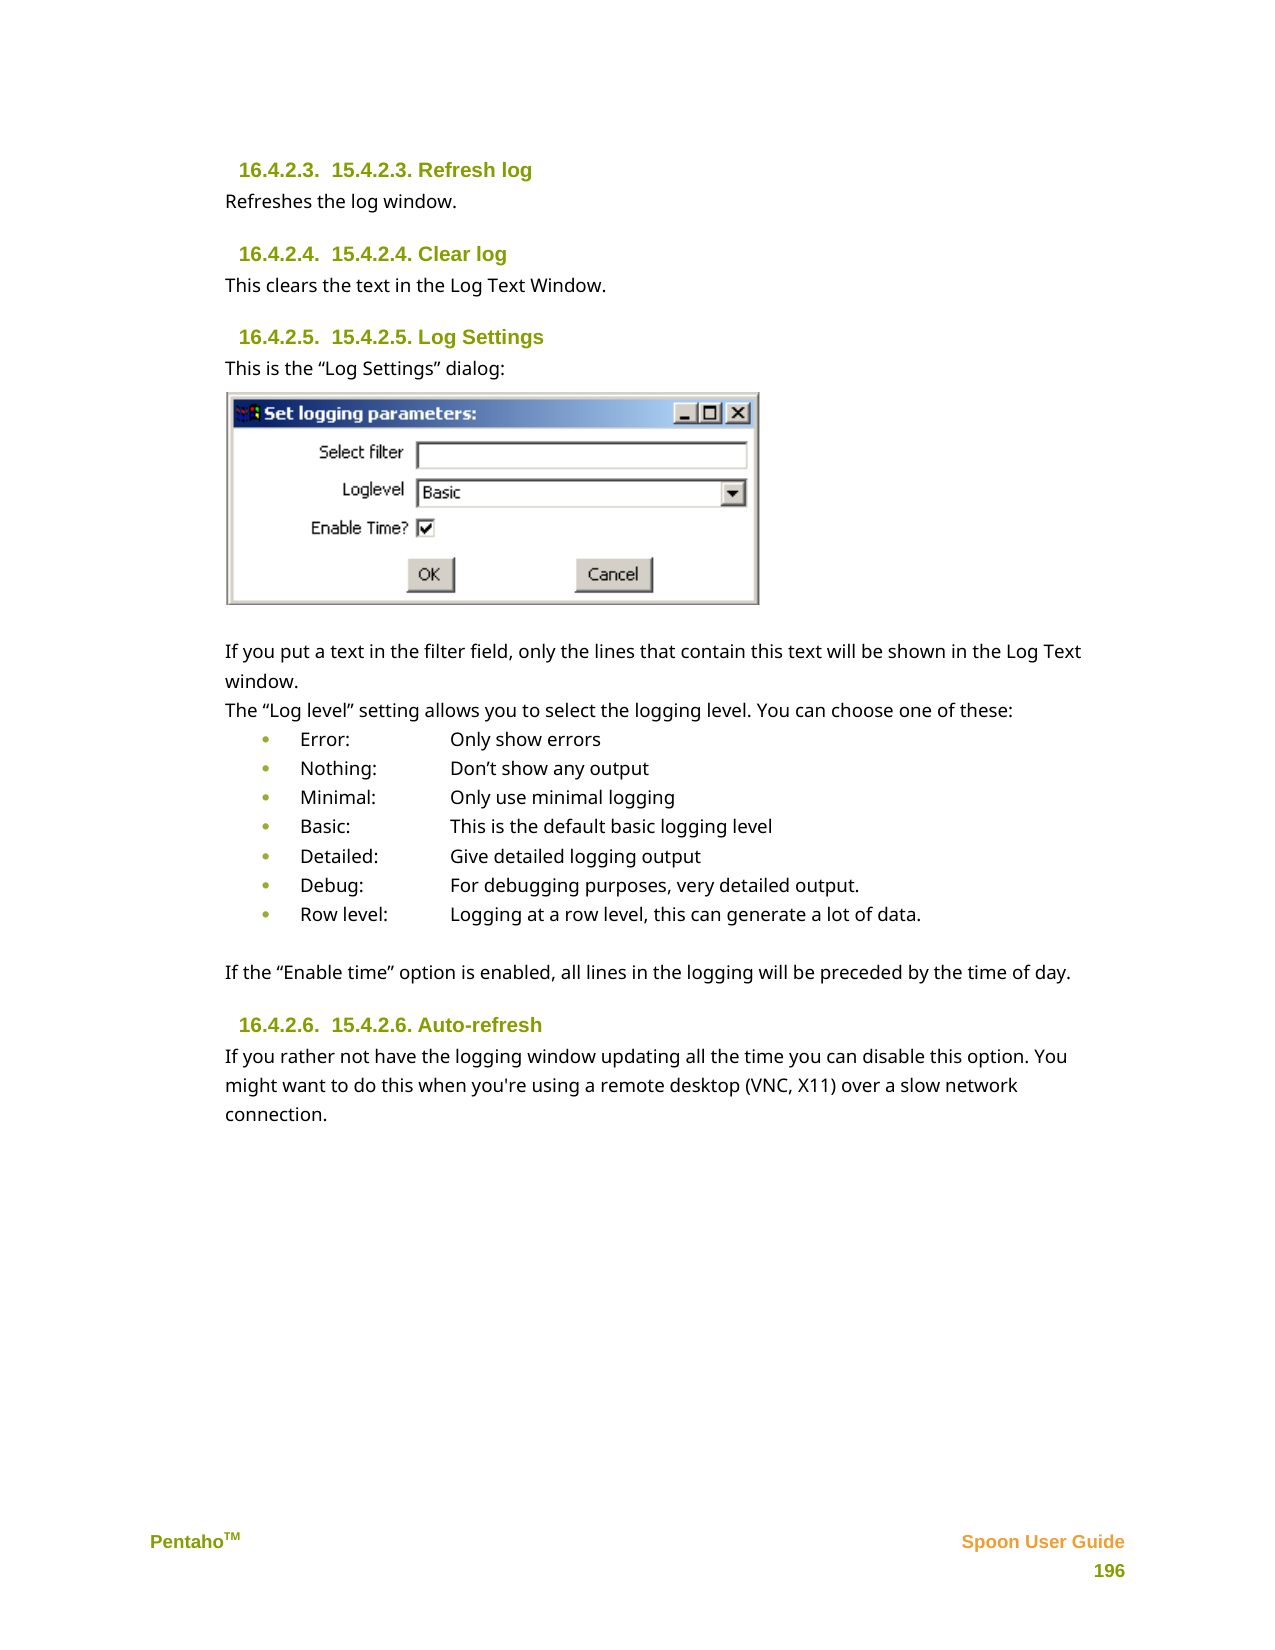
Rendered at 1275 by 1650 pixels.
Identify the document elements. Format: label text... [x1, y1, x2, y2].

subtitle 15.4.2.4. Clear log [239, 233, 1125, 268]
list Debug: For debugging purposes, very detailed output. [262, 869, 1125, 898]
subtitle 15.4.2.5. Log Settings [239, 317, 1125, 352]
list Nothing: Don’t show any output [262, 752, 1125, 781]
subtitle 15.4.2.3. Refresh log [239, 150, 1125, 185]
text This is the “Log Settings” dialog: [225, 352, 1125, 381]
list Detailed: Give detailed logging output [262, 840, 1125, 869]
text If the “Enable time” option is enabled, all lines in the logging will be preceded by the time of day. [225, 956, 1125, 986]
text If you rather not have the logging window updating all the time you can disable this option. You might want to do this when you're using a remote desktop (VNC, X11) over a slow network connection. [225, 1040, 1125, 1127]
list Row level: Logging at a row level, this can generate a lot of data. [262, 898, 1125, 927]
subtitle 15.4.2.6. Auto-refresh [239, 1004, 1125, 1039]
text If you put a text in the filter field, only the lines that contain this text will be shown in the Log Text window. [225, 636, 1125, 694]
list Error: Only show errors [262, 723, 1125, 752]
text This clears the text in the Log Text Window. [225, 269, 1125, 298]
text The “Log level” setting allows you to select the logging level. You can choose one of these: [225, 694, 1125, 723]
list Basic: This is the default basic logging level [262, 811, 1125, 840]
list Minimal: Only use minimal logging [262, 781, 1125, 811]
text Refreshes the log window. [225, 185, 1125, 214]
